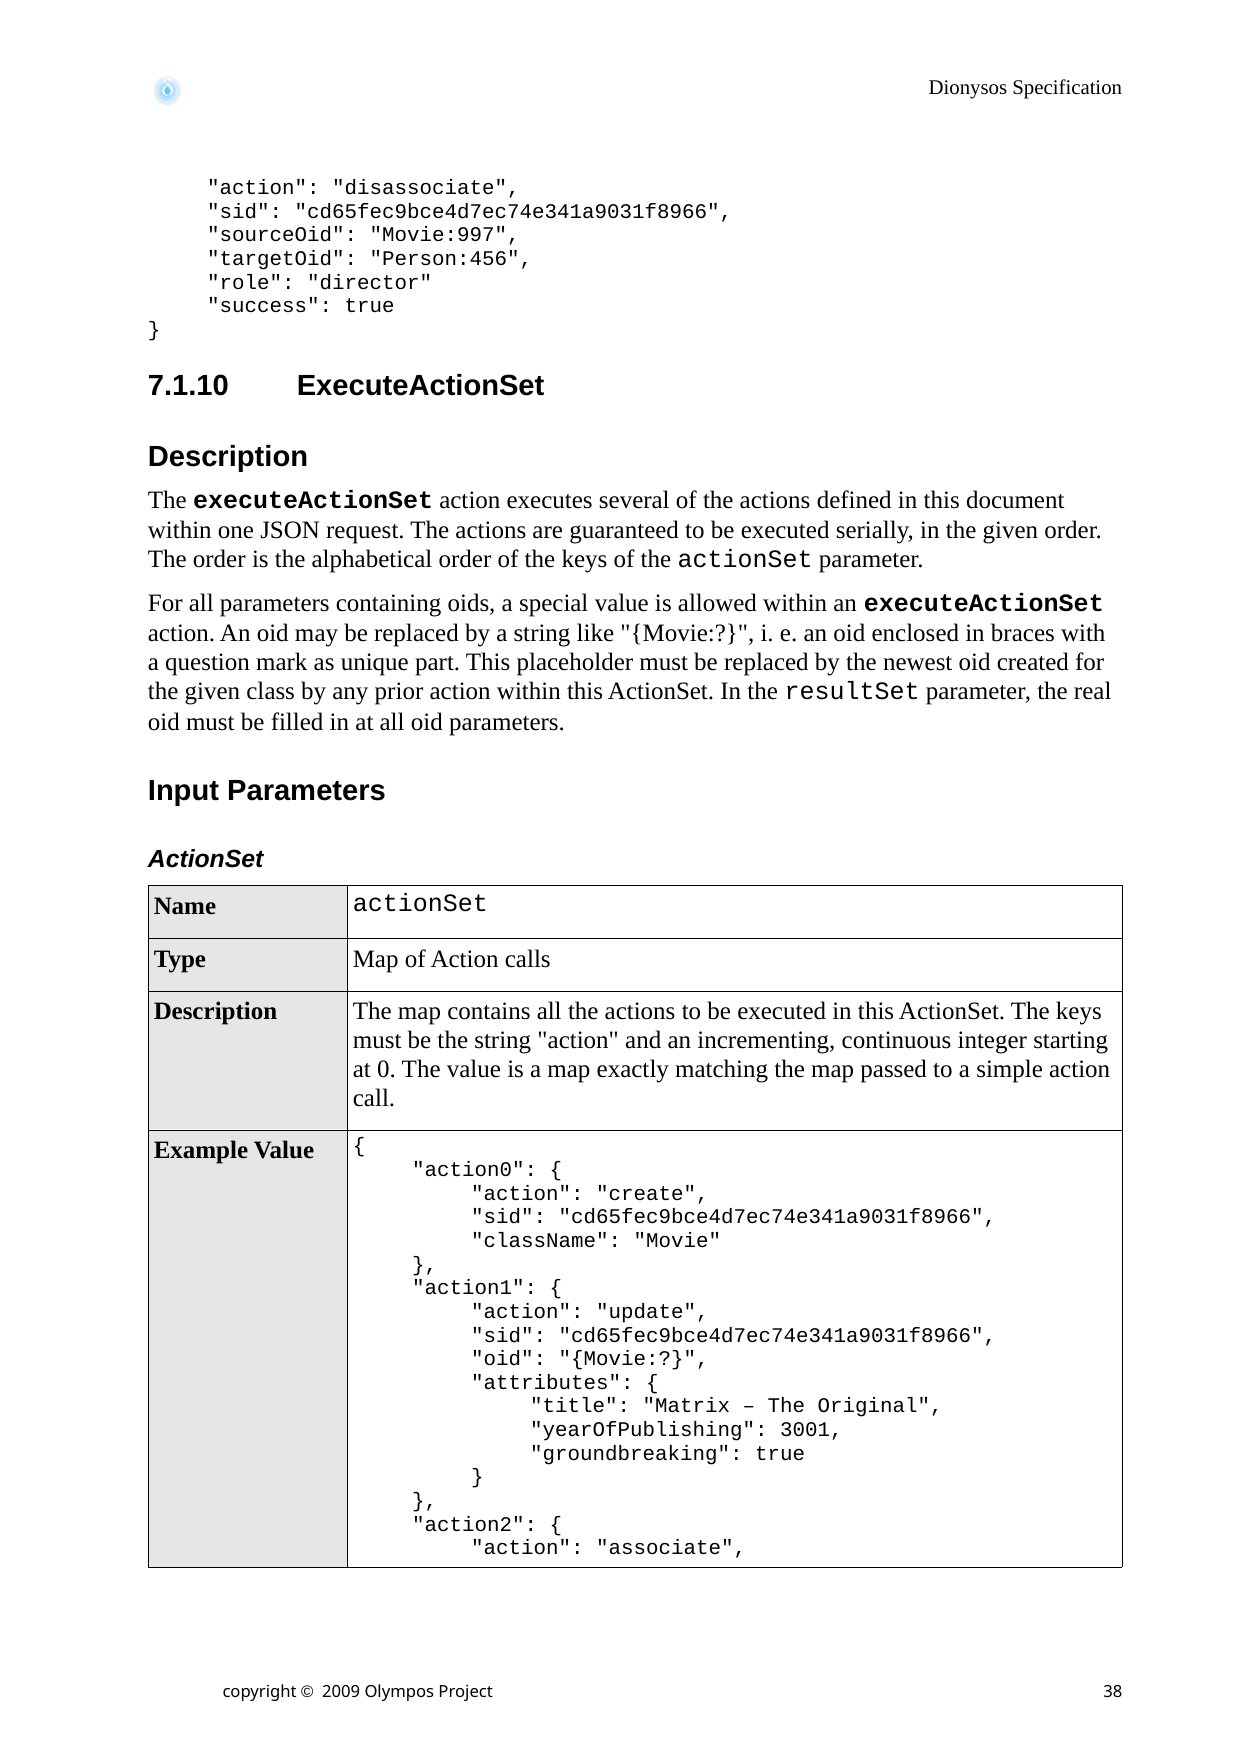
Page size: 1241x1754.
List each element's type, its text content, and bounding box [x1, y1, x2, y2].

text "action": "disassociate", [148, 177, 1122, 201]
text Input Parameters [148, 773, 1122, 807]
table_cell Description [149, 992, 347, 1129]
table_header actionSet [348, 886, 1122, 938]
text The executeActionSet action executes several of the actions defined in this document within one JSON request. The actions are guaranteed to be executed serially, in the given order. The order is the alphabetical order of the keys of the actionSet parameter. [148, 485, 1122, 575]
picture [152, 75, 184, 106]
table_cell The map contains all the actions to be executed in this ActionSet. The keys must be the string "action" and an incrementing, continuous integer starting at 0. The value is a map exactly matching the map passed to a simple action call. [348, 992, 1122, 1129]
text "success": true [148, 295, 1122, 319]
table_cell Map of Action calls [348, 939, 1122, 991]
text "targetOid": "Person:456", [148, 248, 1122, 272]
text Description [148, 439, 1122, 472]
text "role": "director" [148, 272, 1122, 295]
subtitle ExecuteActionSet [148, 368, 1122, 401]
table_cell { "action0": { "action": "create", "sid": "cd65fec9bce4d7ec74e341a9031f8966", "className": "Movie" }, "action1": { "action": "update", "sid": "cd65fec9bce4d7ec74e341a9031f8966", "oid": "{Movie:?}", "attributes": { "title": "Matrix – The Original", "yearOfPublishing": 3001, "groundbreaking": true } }, "action2": { "action": "associate", [348, 1131, 1122, 1567]
text For all parameters containing oids, a special value is allowed within an executeActionSet action. An oid may be replaced by a string like "{Movie:?}", i. e. an oid enclosed in braces with a question mark as unique part. This placeholder must be replaced by the newest oid created for the given class by any prior action within this ActionSet. In the resultSet parameter, the real oid must be filled in at all oid parameters. [148, 588, 1122, 736]
table_cell Type [149, 939, 347, 991]
table_cell Example Value [149, 1131, 347, 1567]
text ActionSet [148, 844, 1122, 873]
text "sid": "cd65fec9bce4d7ec74e341a9031f8966", [148, 201, 1122, 224]
text "sourceOid": "Movie:997", [148, 224, 1122, 248]
text } [148, 319, 1122, 343]
table_header Name [149, 886, 347, 938]
